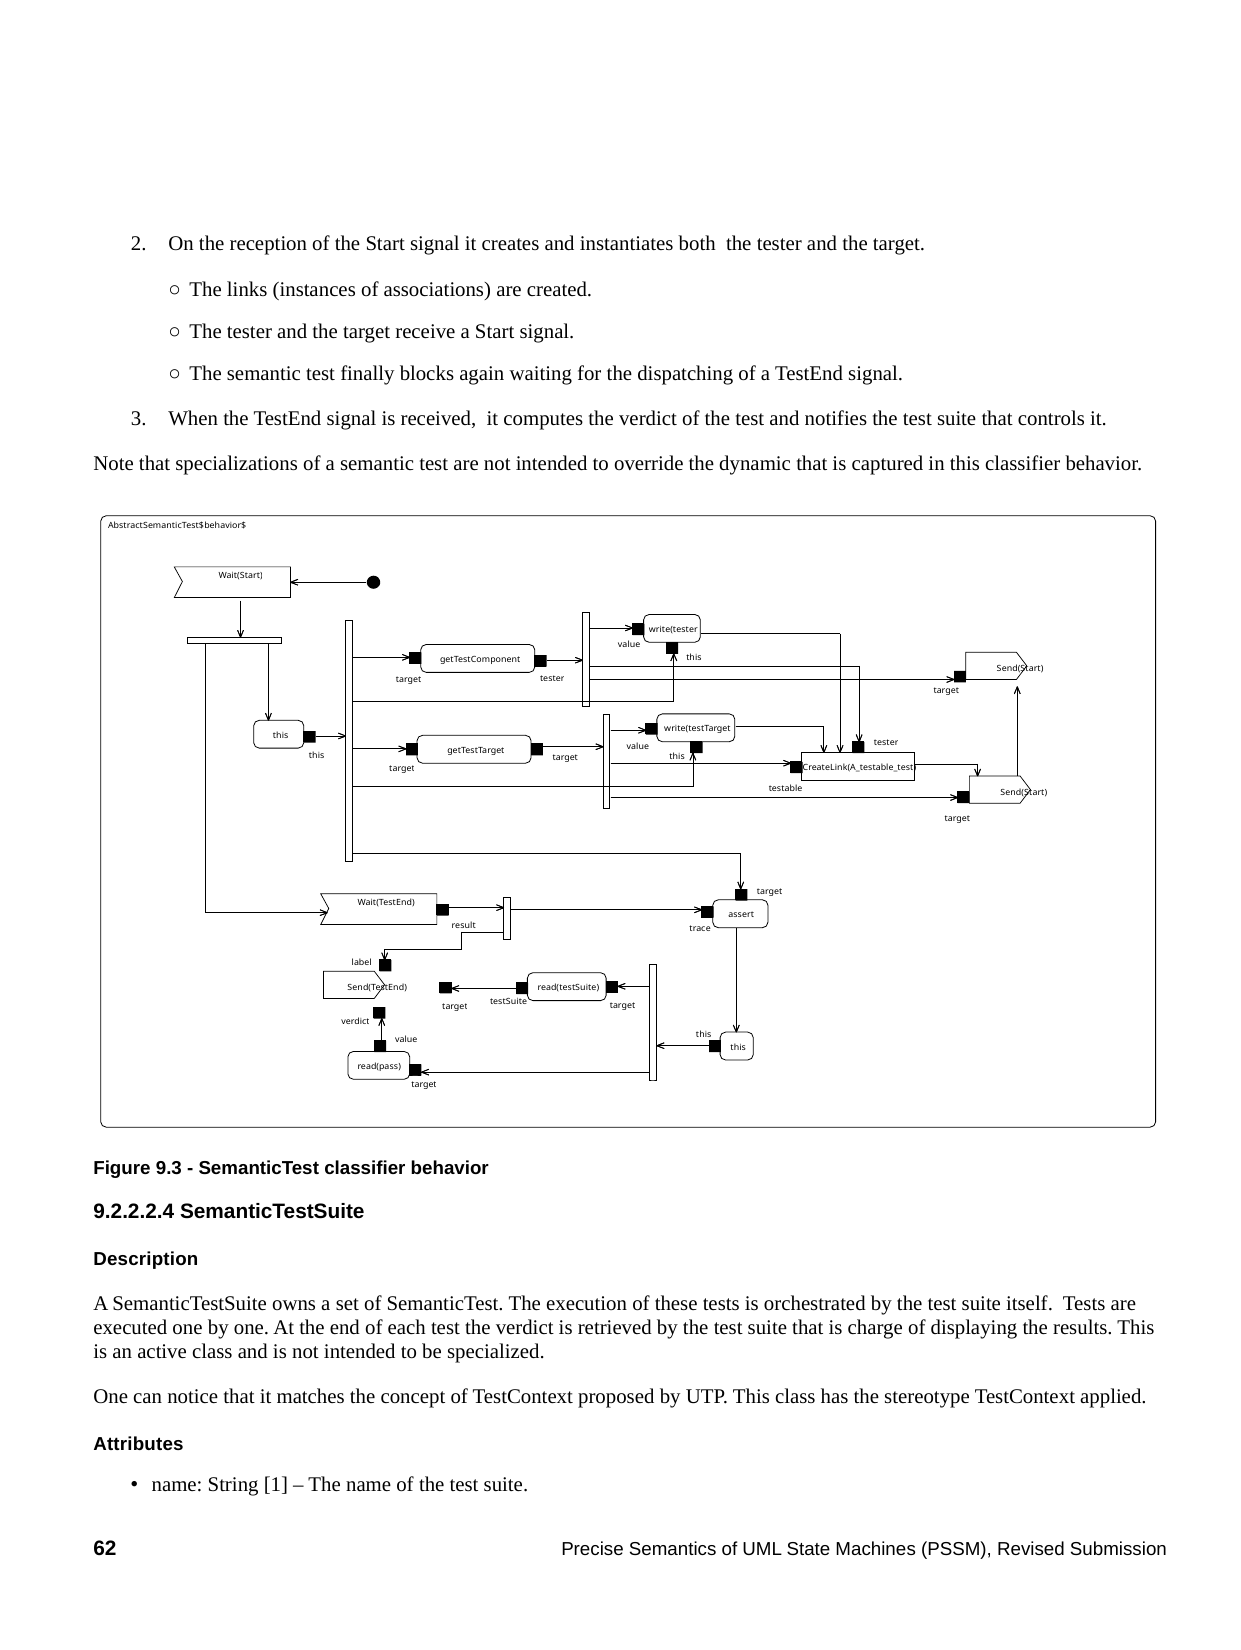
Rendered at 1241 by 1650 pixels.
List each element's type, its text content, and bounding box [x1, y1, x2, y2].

list The tester and the target receive a Start signal. [168, 318, 1164, 343]
text A SemanticTestSuite owns a set of SemanticTest. The execution of these tests is orchestrated by the test suite itself. Tests are executed one by one. At the end of each test the verdict is retrieved by the test suite that is charge of displaying the results. This is an active class and is not intended to be specialized. [93, 1291, 1164, 1363]
list When the TestEnd signal is received, it computes the verdict of the test and notifies the test suite that controls it. [131, 406, 1164, 429]
list The semantic test finally blocks again waiting for the dispatching of a TestEnd signal. [168, 359, 1164, 384]
text Figure 9.3 - SemanticTest classifier behavior [93, 508, 1164, 1178]
subtitle [93, 496, 1164, 508]
list The links (instances of associations) are created. [168, 276, 1164, 301]
subtitle Attributes [93, 1433, 1164, 1454]
subtitle Description [93, 1248, 1164, 1269]
text Note that specializations of a semantic test are not intended to override the dynamic that is captured in this classifier behavior. [93, 451, 1164, 475]
list name: String [1] – The name of the test suite. [131, 1471, 1164, 1496]
subtitle SemanticTestSuite [93, 1178, 1164, 1223]
text One can notice that it matches the concept of TestContext proposed by UTP. This class has the stereotype TestContext applied. [93, 1384, 1164, 1408]
list On the reception of the Start signal it creates and instantiates both the tester and the target. [131, 231, 1164, 255]
